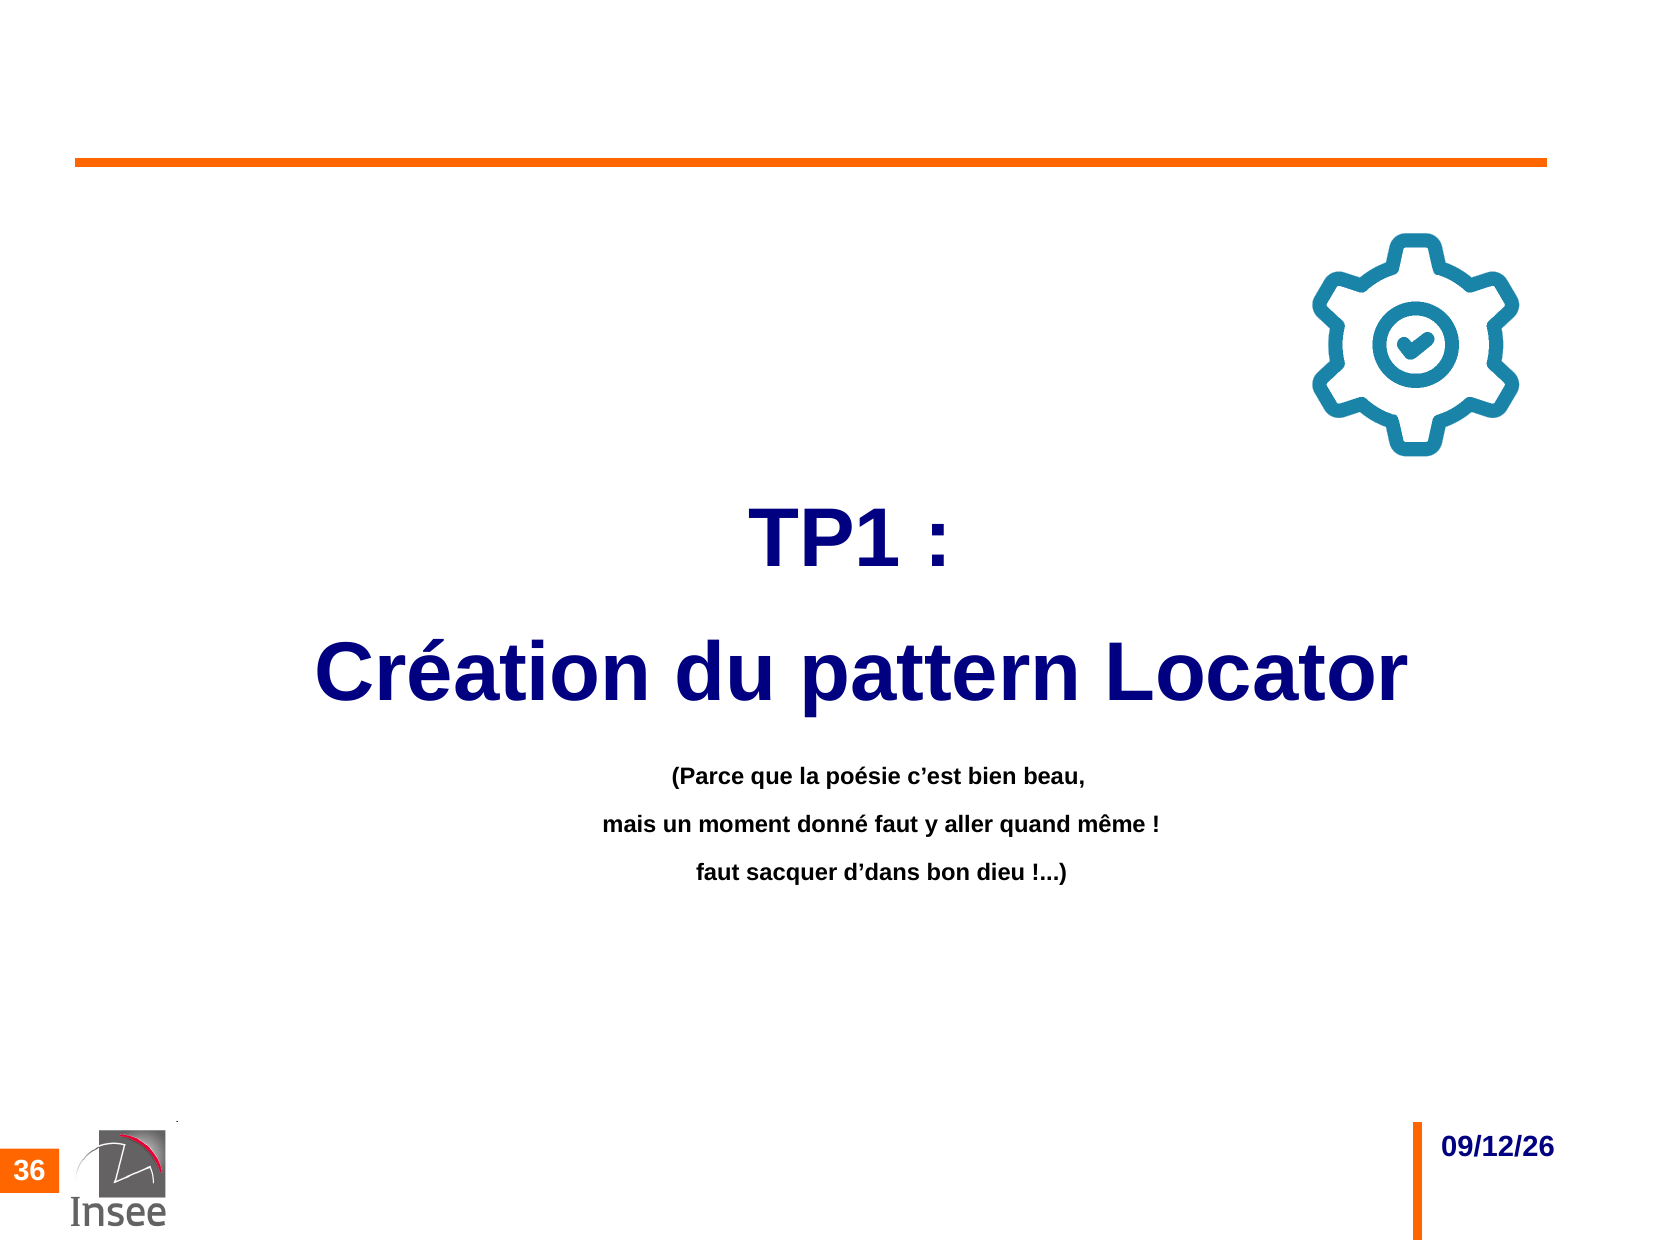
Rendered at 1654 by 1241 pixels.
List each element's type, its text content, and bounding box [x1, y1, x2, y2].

picture [62, 1121, 178, 1241]
list TP1 : Création du pattern Locator [53, 490, 1601, 733]
picture [1287, 216, 1544, 473]
list (Parce que la poésie c’est bien beau, mais un moment donné faut y aller quand même ! faut sacquer d’dans bon dieu !...) [237, 762, 1490, 886]
